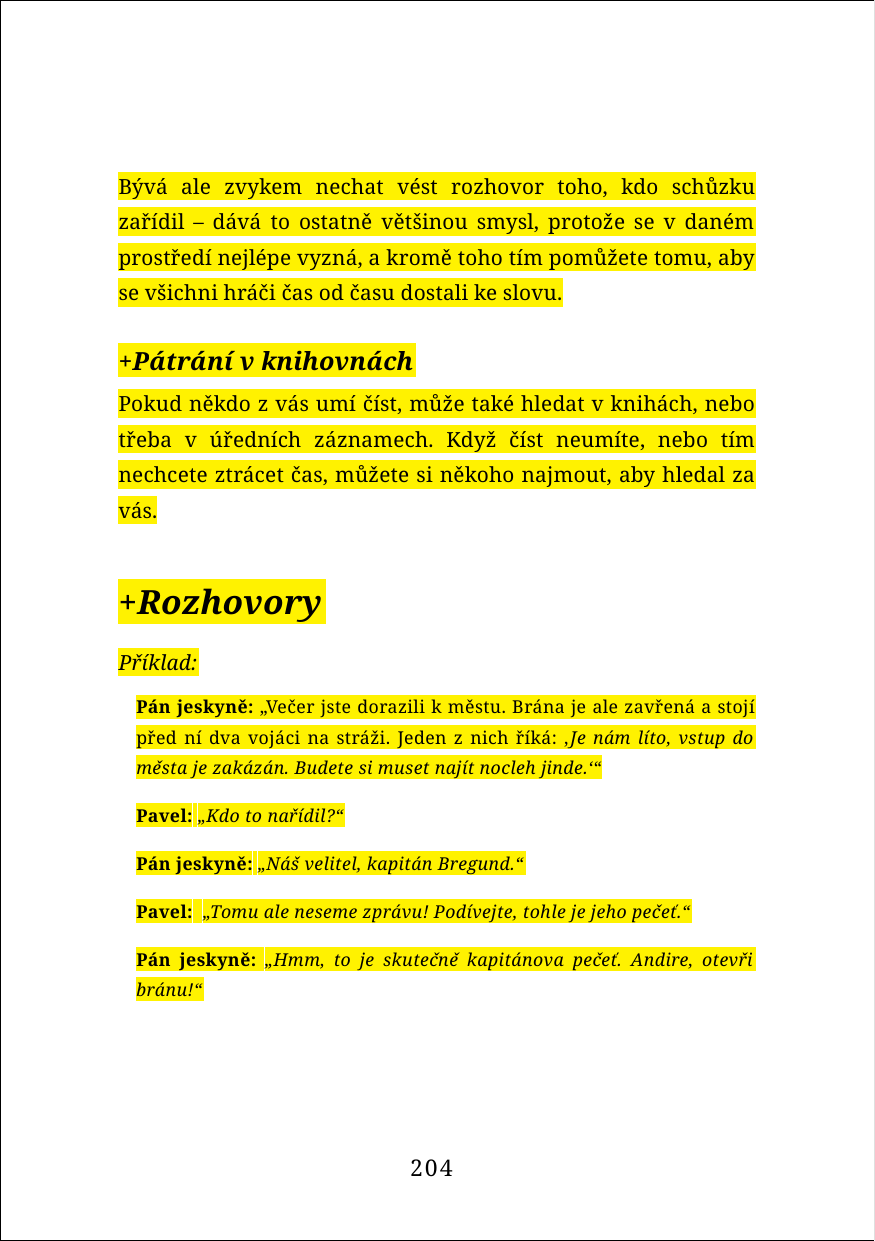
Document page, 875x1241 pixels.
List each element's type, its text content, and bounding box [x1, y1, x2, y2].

subtitle +Pátrání v knihovnách [118, 343, 756, 377]
subtitle +Rozhovory [118, 578, 756, 624]
text Pán jeskyně: „Hmm, to je skutečně kapitánova pečeť. Andire, otevři bránu!“ [136, 947, 756, 1001]
text Pavel: „Kdo to nařídil?“ [136, 803, 756, 827]
text Bývá ale zvykem nechat vést rozhovor toho, kdo schůzku zařídil – dává to ostatně většinou smysl, protože se v daném prostředí nejlépe vyzná, a kromě toho tím pomůžete tomu, aby se všichni hráči čas od času dostali ke slovu. [118, 172, 756, 307]
text Pán jeskyně: „Večer jste dorazili k městu. Brána je ale zavřená a stojí před ní dva vojáci na stráži. Jeden z nich říká: ‚Je nám líto, vstup do města je zakázán. Budete si muset najít nocleh jinde.‘“ [136, 695, 756, 779]
text Příklad: [118, 648, 756, 676]
text Pavel: „Tomu ale neseme zprávu! Podívejte, tohle je jeho pečeť.“ [136, 899, 756, 923]
text Pokud někdo z vás umí číst, může také hledat v knihách, nebo třeba v úředních záznamech. Když číst neumíte, nebo tím nechcete ztrácet čas, můžete si někoho najmout, aby hledal za vás. [118, 389, 756, 524]
text Pán jeskyně: „Náš velitel, kapitán Bregund.“ [136, 851, 756, 875]
